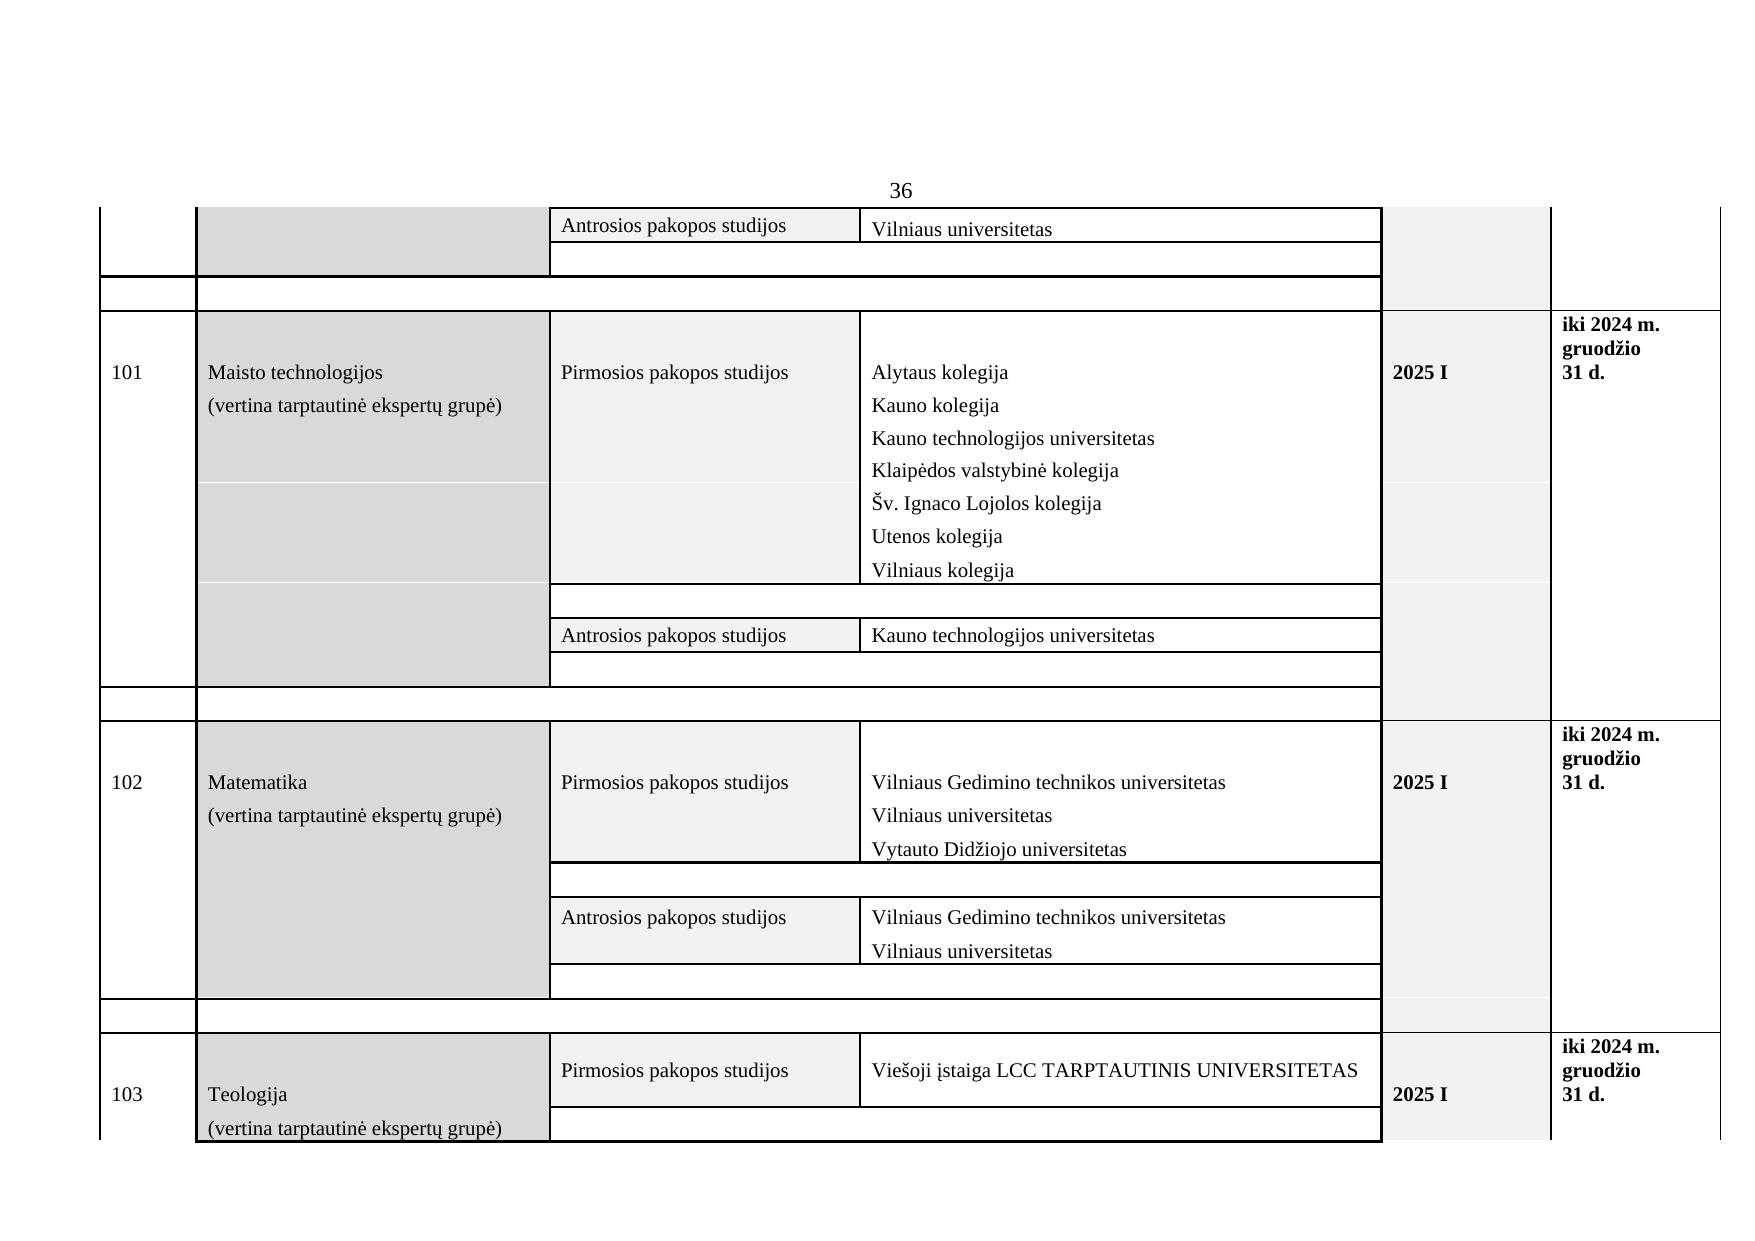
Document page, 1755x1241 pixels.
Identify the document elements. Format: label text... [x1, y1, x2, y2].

table_cell [198, 617, 549, 651]
table_cell [550, 278, 860, 310]
table_cell Vilniaus universitetas [861, 794, 1380, 827]
table_cell Antrosios pakopos studijos [551, 898, 859, 929]
table_cell Antrosios pakopos studijos [551, 619, 859, 651]
table_cell [101, 483, 195, 515]
table_cell (vertina tarptautinė ekspertų grupė) [198, 794, 549, 827]
table_cell [1383, 998, 1550, 1032]
table_cell [551, 483, 859, 515]
table_cell [860, 278, 1380, 310]
table_cell Vytauto Didžiojo universitetas [861, 827, 1380, 861]
table_cell [101, 450, 195, 482]
table_cell [1383, 483, 1550, 515]
table_cell [1383, 583, 1550, 617]
table_cell Maisto technologijos [198, 312, 549, 384]
table_cell [198, 963, 549, 997]
table_cell Utenos kolegija [861, 515, 1380, 548]
table_cell [198, 1000, 549, 1032]
table_cell Kauno technologijos universitetas [861, 619, 1380, 651]
table_cell [1552, 417, 1720, 450]
table_cell [1383, 861, 1550, 896]
table_cell iki 2024 m. gruodžio 31 d. [1552, 1033, 1720, 1106]
table_cell [551, 929, 859, 963]
table_cell [101, 617, 195, 651]
table_cell [551, 1108, 1380, 1140]
table_cell 103 [101, 1034, 195, 1106]
table_cell Vilniaus kolegija [861, 548, 1380, 582]
table_cell Pirmosios pakopos studijos [551, 312, 859, 384]
table_cell [101, 861, 195, 896]
table_cell [1383, 548, 1550, 582]
table_cell Pirmosios pakopos studijos [551, 722, 859, 794]
table_cell Teologija [198, 1034, 549, 1106]
table_cell [101, 929, 195, 963]
table_cell [1383, 896, 1550, 929]
table_cell Pirmosios pakopos studijos [551, 1034, 859, 1106]
table_cell [1552, 794, 1720, 827]
table_cell [860, 688, 1380, 720]
table_cell [1383, 241, 1550, 275]
table_cell [551, 585, 1380, 617]
table_cell [1383, 651, 1550, 686]
table_cell [198, 483, 549, 515]
table_cell Vilniaus universitetas [861, 209, 1380, 241]
table_cell [101, 1106, 195, 1140]
table_cell Alytaus kolegija [861, 312, 1380, 384]
table_cell [1383, 450, 1550, 482]
table_cell [198, 515, 549, 548]
table_cell [1552, 275, 1720, 310]
table_cell [198, 207, 549, 241]
table_cell [1552, 861, 1720, 896]
table_cell [101, 688, 195, 720]
table_cell [101, 896, 195, 929]
table_cell Klaipėdos valstybinė kolegija [861, 450, 1380, 482]
table_cell [1552, 1106, 1720, 1140]
table_cell [198, 278, 549, 310]
table_cell [1552, 896, 1720, 929]
table_cell [101, 515, 195, 548]
table_cell [1383, 686, 1550, 720]
table_cell [198, 583, 549, 617]
table_cell 2025 I [1383, 1033, 1550, 1106]
table_cell [1383, 827, 1550, 861]
table_cell [101, 651, 195, 686]
table_cell Antrosios pakopos studijos [551, 209, 859, 241]
table_cell [198, 417, 549, 450]
table_cell [101, 417, 195, 450]
table_cell [1552, 583, 1720, 617]
table_cell [1383, 963, 1550, 997]
table_cell iki 2024 m. gruodžio 31 d. [1552, 721, 1720, 794]
table_cell [101, 827, 195, 861]
table_cell 101 [101, 312, 195, 384]
table_cell [198, 651, 549, 686]
table_cell Kauno technologijos universitetas [861, 417, 1380, 450]
table_cell [101, 207, 195, 241]
table_cell [551, 794, 859, 827]
table_cell [1552, 998, 1720, 1032]
table_cell [1383, 207, 1550, 241]
table_cell [101, 963, 195, 997]
table_cell [860, 1000, 1380, 1032]
table_cell [551, 827, 859, 861]
table_cell 2025 I [1383, 721, 1550, 794]
table_cell [198, 548, 549, 582]
table_cell [198, 688, 860, 720]
table_cell [551, 515, 859, 548]
table_cell [551, 243, 1380, 275]
table_cell [101, 241, 195, 275]
table_cell [198, 827, 549, 861]
table_cell [1383, 275, 1550, 310]
table_cell [101, 384, 195, 417]
table_cell [1552, 483, 1720, 515]
table_cell [551, 965, 1380, 997]
table_cell Vilniaus Gedimino technikos universitetas [861, 722, 1380, 794]
table_cell 102 [101, 722, 195, 794]
table_cell [1552, 450, 1720, 482]
table_cell [1552, 963, 1720, 997]
table_cell [1383, 929, 1550, 963]
table_cell [101, 278, 195, 310]
table_cell [198, 861, 549, 896]
table_cell [1552, 686, 1720, 720]
table_cell Viešoji įstaiga LCC TARPTAUTINIS UNIVERSITETAS [861, 1034, 1380, 1106]
table_cell [1383, 384, 1550, 417]
table_cell [1552, 207, 1720, 241]
table_cell [198, 929, 549, 963]
table_cell (vertina tarptautinė ekspertų grupė) [198, 384, 549, 417]
table_cell [1383, 617, 1550, 651]
table_cell [198, 450, 549, 482]
table_cell [551, 653, 1380, 686]
table_cell [198, 241, 549, 275]
table_cell [1383, 417, 1550, 450]
table_cell [101, 1000, 195, 1032]
table_cell [551, 417, 859, 450]
table_cell [551, 548, 859, 582]
table_cell [101, 583, 195, 617]
table_cell [1552, 384, 1720, 417]
table_cell Matematika [198, 722, 549, 794]
table_cell [551, 450, 859, 482]
table_cell Kauno kolegija [861, 384, 1380, 417]
table_cell 2025 I [1383, 311, 1550, 384]
table_cell [101, 548, 195, 582]
table_cell [1552, 515, 1720, 548]
table_cell [1383, 1106, 1550, 1140]
table_cell Šv. Ignaco Lojolos kolegija [861, 483, 1380, 515]
table_cell [1552, 929, 1720, 963]
table_cell Vilniaus universitetas [861, 929, 1380, 963]
table_cell (vertina tarptautinė ekspertų grupė) [198, 1106, 549, 1140]
table_cell [101, 794, 195, 827]
table_cell [1552, 548, 1720, 582]
table_cell [550, 1000, 860, 1032]
table_cell [551, 864, 1380, 896]
table_cell [1552, 651, 1720, 686]
table_cell [551, 384, 859, 417]
table_cell [1552, 617, 1720, 651]
table_cell [1552, 827, 1720, 861]
table_cell [1552, 241, 1720, 275]
table_cell Vilniaus Gedimino technikos universitetas [861, 898, 1380, 929]
table_cell [1383, 515, 1550, 548]
table_cell [1383, 794, 1550, 827]
table_cell [198, 896, 549, 929]
table_cell iki 2024 m. gruodžio 31 d. [1552, 311, 1720, 384]
